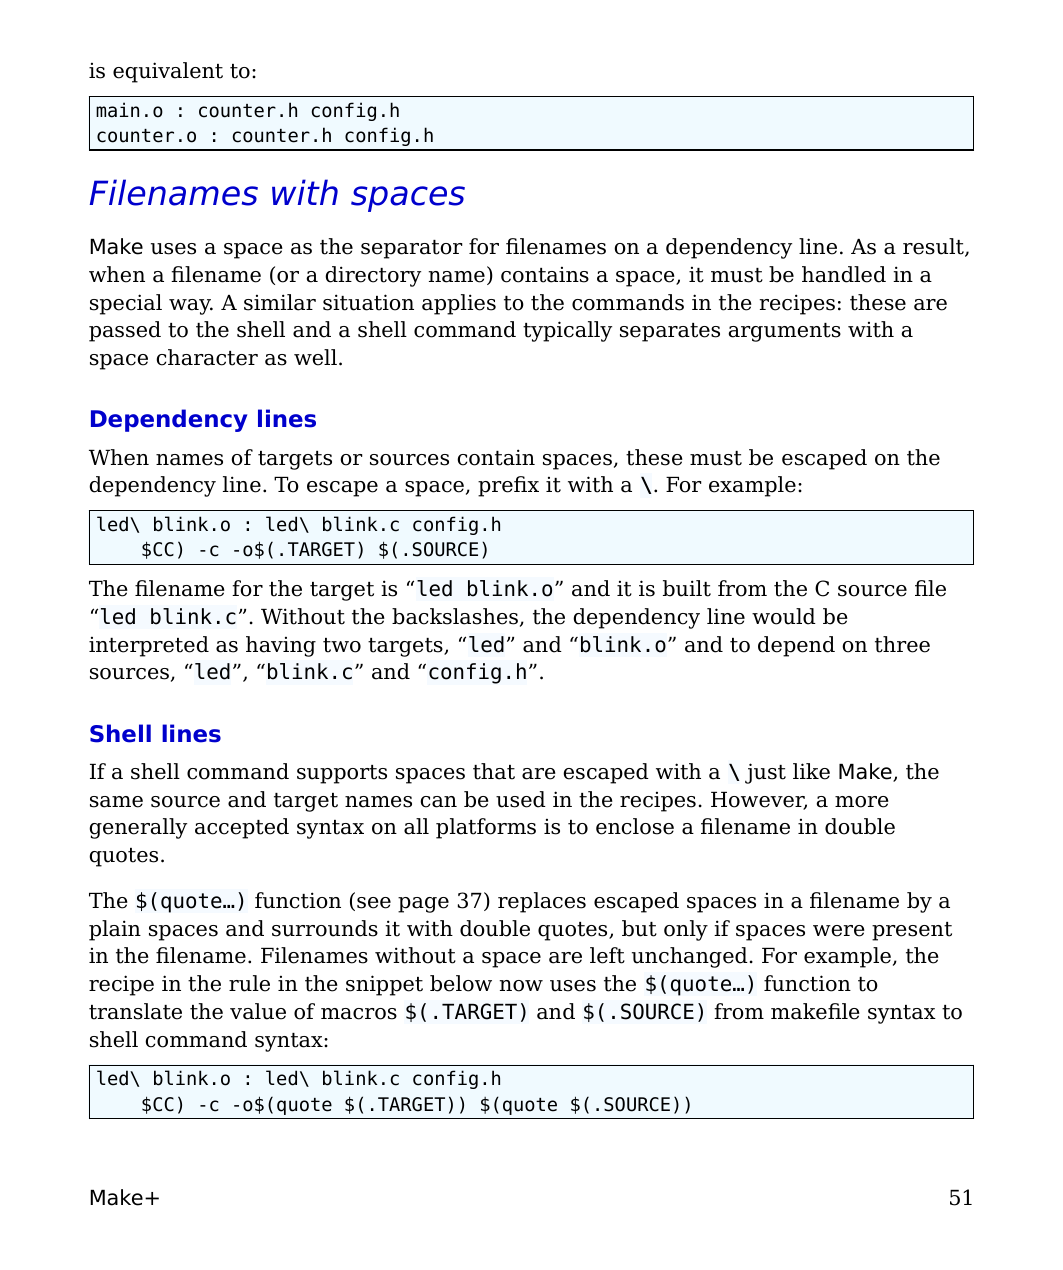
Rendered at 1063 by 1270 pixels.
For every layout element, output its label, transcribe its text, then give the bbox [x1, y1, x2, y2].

text is equivalent to: [88, 59, 974, 83]
text $CC) -c -o$(quote $(.TARGET)) $(quote $(.SOURCE)) [90, 1089, 973, 1118]
text The $(quote…) function (see page 37) replaces escaped spaces in a filename by a plain spaces and surrounds it with double quotes, but only if spaces were present in the filename. Filenames without a space are left unchanged. For example, the recipe in the rule in the snippet below now uses the $(quote…) function to translate the value of macros $(.TARGET) and $(.SOURCE) from makefile syntax to shell command syntax: [88, 889, 974, 1052]
text If a shell command supports spaces that are escaped with a \ just like Make, the same source and target names can be used in the recipes. However, a more generally accepted syntax on all platforms is to enclose a filename in double quotes. [88, 760, 974, 867]
text The filename for the target is “led blink.o” and it is built from the C source file “led blink.c”. Without the backslashes, the dependency line would be interpreted as having two targets, “led” and “blink.o” and to depend on three sources, “led”, “blink.c” and “config.h”. [88, 577, 974, 685]
subtitle Shell lines [88, 721, 974, 747]
text main.o : counter.h config.h [90, 97, 973, 121]
text $CC) -c -o$(.TARGET) $(.SOURCE) [90, 535, 973, 564]
subtitle Dependency lines [88, 406, 974, 433]
text When names of targets or sources contain spaces, these must be escaped on the dependency line. To escape a space, prefix it with a \. For example: [88, 446, 974, 498]
text led\ blink.o : led\ blink.c config.h [90, 1066, 973, 1089]
text Make uses a space as the separator for filenames on a dependency line. As a result, when a filename (or a directory name) contains a space, it must be handled in a special way. A similar situation applies to the commands in the recipes: these are passed to the shell and a shell command typically separates arguments with a space character as well. [88, 235, 974, 370]
text led\ blink.o : led\ blink.c config.h [90, 511, 973, 535]
text counter.o : counter.h config.h [90, 121, 973, 149]
subtitle Filenames with spaces [88, 175, 974, 213]
